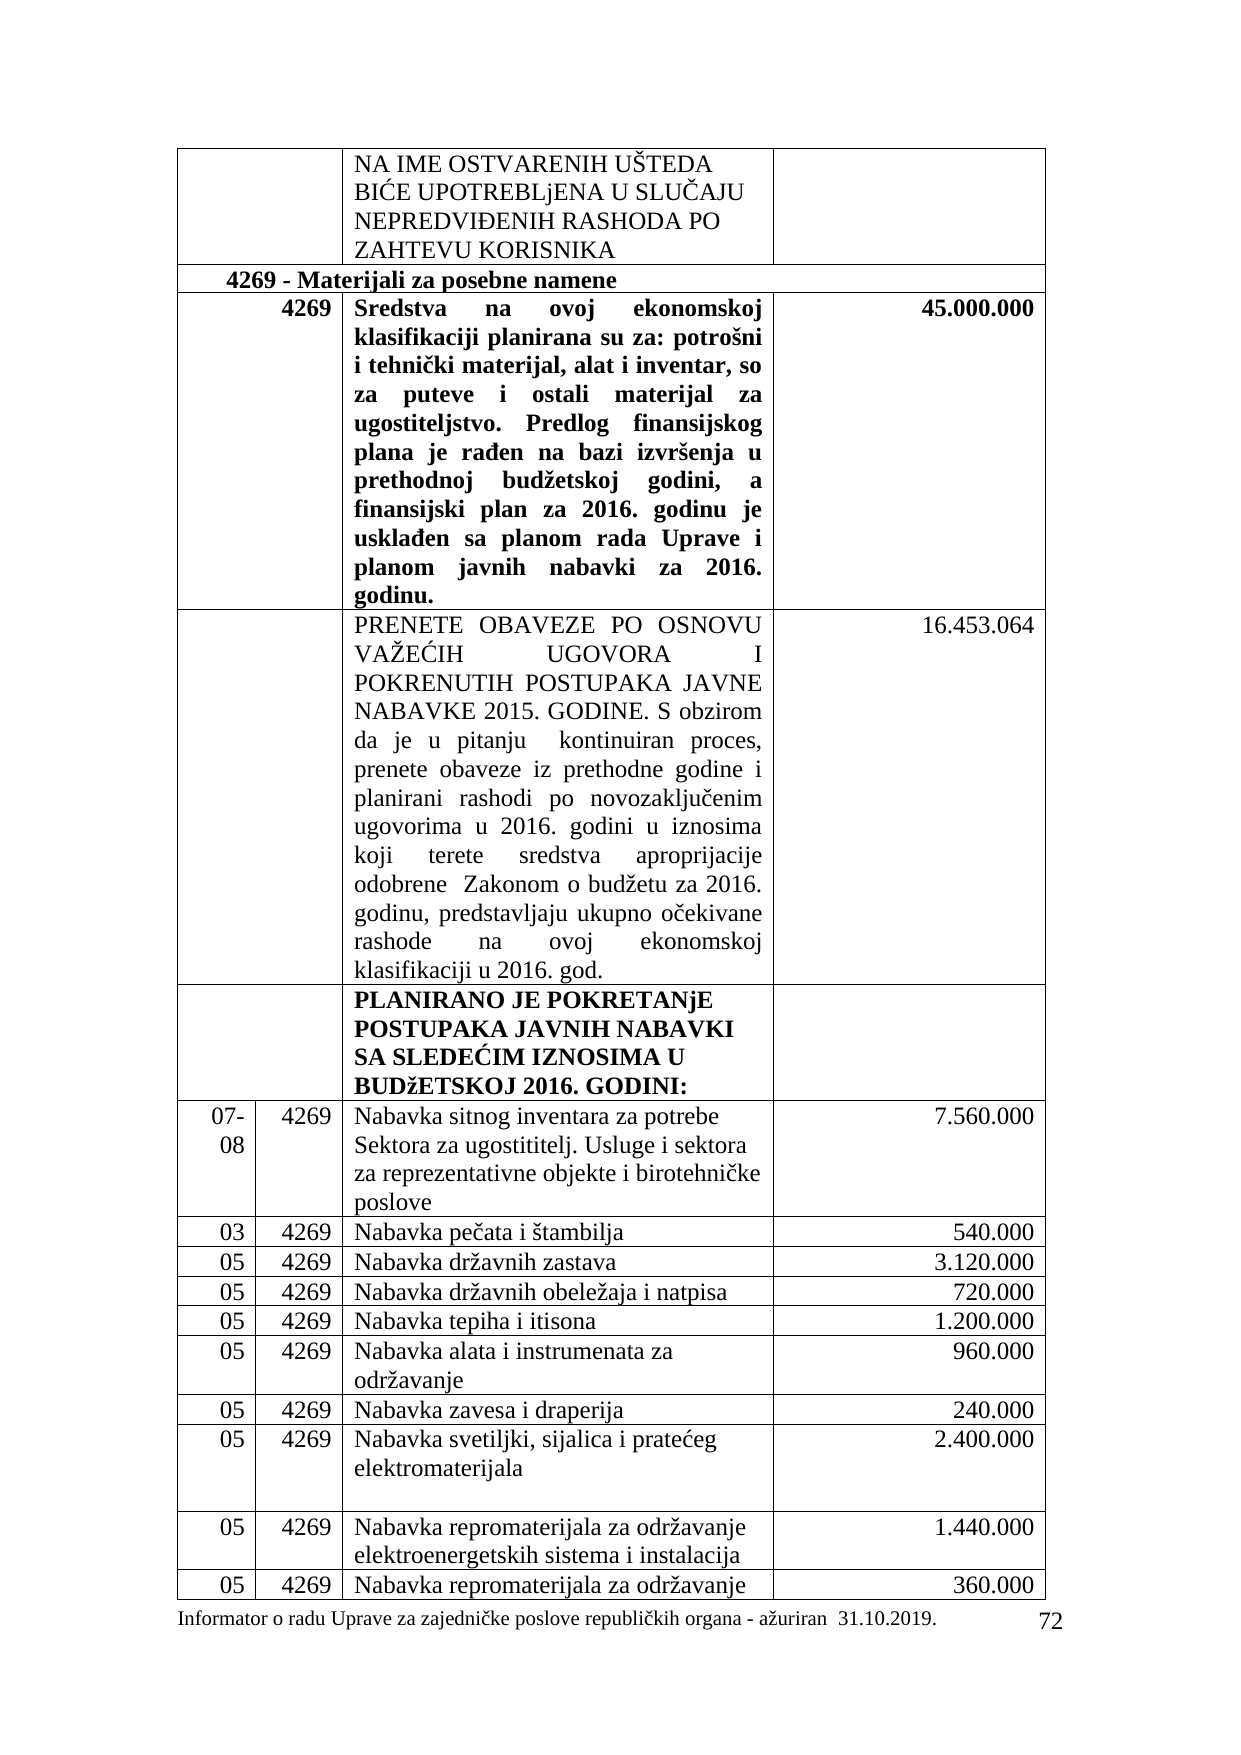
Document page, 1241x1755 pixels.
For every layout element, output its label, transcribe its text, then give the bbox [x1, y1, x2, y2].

table_cell Nabavka svetilјki, sijalica i pratećeg elektromaterijala [343, 1425, 773, 1511]
table_cell 05 [178, 1306, 255, 1335]
table_cell Nabavka repromaterijala za održavanje [343, 1570, 773, 1599]
table_cell 4269 [256, 1277, 342, 1305]
table_cell 240.000 [774, 1395, 1045, 1423]
table_cell 4269 - Materijali za posebne namene [178, 265, 1045, 292]
table_cell Nabavka sitnog inventara za potrebe Sektora za ugostititelј. Usluge i sektora za reprezentativne objekte i birotehničke poslove [343, 1101, 773, 1216]
table_cell 4269 [256, 1306, 342, 1335]
table_cell 4269 [256, 1247, 342, 1276]
table_cell PRENETE OBAVEZE PO OSNOVU VAŽEĆIH UGOVORA I POKRENUTIH POSTUPAKA JAVNE NABAVKE 2015. GODINE. S obzirom da je u pitanju kontinuiran proces, prenete obaveze iz prethodne godine i planirani rashodi po novozaklјučenim ugovorima u 2016. godini u iznosima koji terete sredstva aproprijacije odobrene Zakonom o budžetu za 2016. godinu, predstavlјaju ukupno očekivane rashode na ovoj ekonomskoj klasifikaciji u 2016. god. [343, 610, 773, 984]
table_cell 07-08 [178, 1101, 255, 1216]
table_cell 05 [178, 1336, 255, 1394]
table_cell Nabavka tepiha i itisona [343, 1306, 773, 1335]
table_cell 4269 [256, 1217, 342, 1246]
table_cell 4269 [178, 293, 342, 609]
table_cell 16.453.064 [774, 610, 1045, 984]
table_cell Nabavka državnih obeležaja i natpisa [343, 1277, 773, 1305]
table_cell [774, 985, 1045, 1100]
table_cell Sredstva na ovoj ekonomskoj klasifikaciji planirana su za: potrošni i tehnički materijal, alat i inventar, so za puteve i ostali materijal za ugostitelјstvo. Predlog finansijskog plana je rađen na bazi izvršenja u prethodnoj budžetskoj godini, a finansijski plan za 2016. godinu je usklađen sa planom rada Uprave i planom javnih nabavki za 2016. godinu. [343, 293, 773, 609]
table_cell 4269 [256, 1101, 342, 1216]
table_cell 05 [178, 1425, 255, 1511]
table_cell [178, 149, 342, 264]
table_cell Nabavka pečata i štambilјa [343, 1217, 773, 1246]
table_cell [774, 149, 1045, 264]
table_cell 3.120.000 [774, 1247, 1045, 1276]
table_cell Nabavka alata i instrumenata za održavanje [343, 1336, 773, 1394]
table_cell 03 [178, 1217, 255, 1246]
table_cell 540.000 [774, 1217, 1045, 1246]
table_cell 05 [178, 1512, 255, 1569]
table_cell 05 [178, 1395, 255, 1423]
table_cell [178, 985, 342, 1100]
table_cell [178, 610, 342, 984]
table_cell 1.200.000 [774, 1306, 1045, 1335]
table_cell NA IME OSTVARENIH UŠTEDA BIĆE UPOTREBLjENA U SLUČAJU NEPREDVIĐENIH RASHODA PO ZAHTEVU KORISNIKA [343, 149, 773, 264]
table_cell 05 [178, 1247, 255, 1276]
table_cell 4269 [256, 1512, 342, 1569]
table_cell Nabavka zavesa i draperija [343, 1395, 773, 1423]
table_cell 7.560.000 [774, 1101, 1045, 1216]
table_cell 360.000 [774, 1570, 1045, 1599]
table_cell Nabavka državnih zastava [343, 1247, 773, 1276]
table_cell 1.440.000 [774, 1512, 1045, 1569]
table_cell 960.000 [774, 1336, 1045, 1394]
table_cell 05 [178, 1570, 255, 1599]
table_cell 720.000 [774, 1277, 1045, 1305]
table_cell 45.000.000 [774, 293, 1045, 609]
table_cell 4269 [256, 1425, 342, 1511]
table_cell 05 [178, 1277, 255, 1305]
table_cell 4269 [256, 1395, 342, 1423]
table_cell PLANIRANO JE POKRETANјE POSTUPAKA JAVNIH NABAVKI SA SLEDEĆIM IZNOSIMA U BUDžETSKOJ 2016. GODINI: [343, 985, 773, 1100]
table_cell 4269 [256, 1336, 342, 1394]
table_cell 4269 [256, 1570, 342, 1599]
table_cell 2.400.000 [774, 1425, 1045, 1511]
table_cell Nabavka repromaterijala za održavanje elektroenergetskih sistema i instalacija [343, 1512, 773, 1569]
